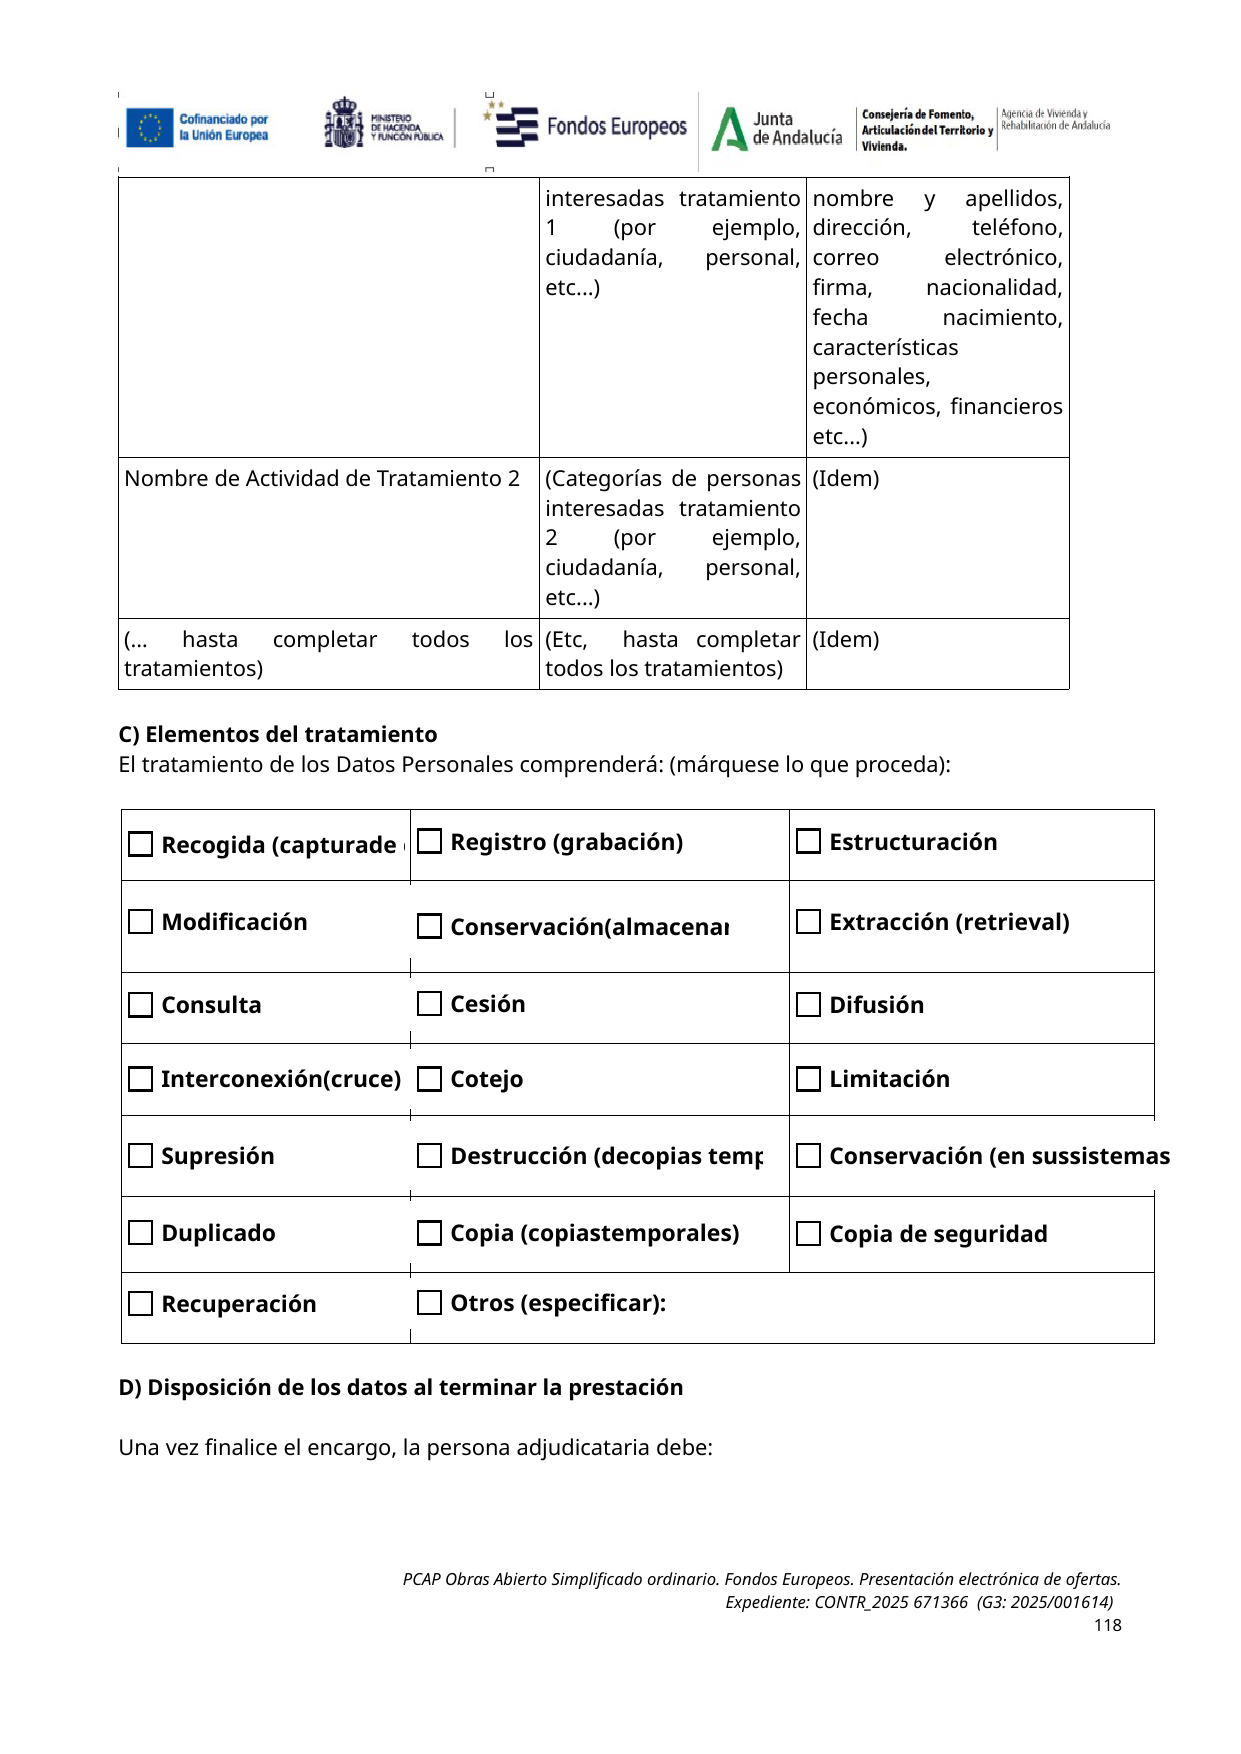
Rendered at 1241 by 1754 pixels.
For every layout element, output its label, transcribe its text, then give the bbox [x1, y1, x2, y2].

table_cell [122, 1116, 410, 1196]
table_cell (Etc, hasta completar todos los tratamientos) [540, 619, 806, 689]
table_cell [411, 1273, 1154, 1342]
table_cell [790, 1197, 1154, 1272]
table_cell [790, 881, 1154, 972]
text C) Elementos del tratamiento [118, 719, 1122, 749]
table_cell [411, 1197, 789, 1272]
table_cell [411, 1044, 789, 1115]
table_cell [790, 1116, 1154, 1196]
table_header [411, 810, 789, 879]
table_cell [790, 973, 1154, 1043]
table_cell [790, 1044, 1154, 1115]
table_cell [122, 973, 410, 1043]
table_cell (Idem) [807, 619, 1069, 689]
table_cell [411, 973, 789, 1043]
table_cell (… hasta completar todos los tratamientos) [119, 619, 539, 689]
text Una vez finalice el encargo, la persona adjudicataria debe: [118, 1432, 1122, 1462]
table_cell (Categorías de personas interesadas tratamiento 2 (por ejemplo, ciudadanía, personal, etc...) [540, 458, 806, 617]
table_cell [122, 1273, 410, 1342]
table_cell interesadas tratamiento 1 (por ejemplo, ciudadanía, personal, etc...) [540, 178, 806, 456]
table_header [790, 810, 1154, 879]
text D) Disposición de los datos al terminar la prestación [118, 1372, 1122, 1402]
table_header [122, 810, 410, 879]
table_cell nombre y apellidos, dirección, teléfono, correo electrónico, firma, nacionalidad, fecha nacimiento, características personales, económicos, financieros etc...) [807, 178, 1069, 456]
picture [118, 89, 1123, 172]
table_cell [122, 1197, 410, 1272]
table_cell [122, 881, 410, 972]
text El tratamiento de los Datos Personales comprenderá: (márquese lo que proceda): [118, 749, 1122, 779]
table_cell [122, 1044, 410, 1115]
table_cell [411, 881, 789, 972]
table_cell Nombre de Actividad de Tratamiento 2 [119, 458, 539, 617]
table_cell [119, 178, 539, 456]
table_cell [411, 1116, 789, 1196]
table_cell (Idem) [807, 458, 1069, 617]
